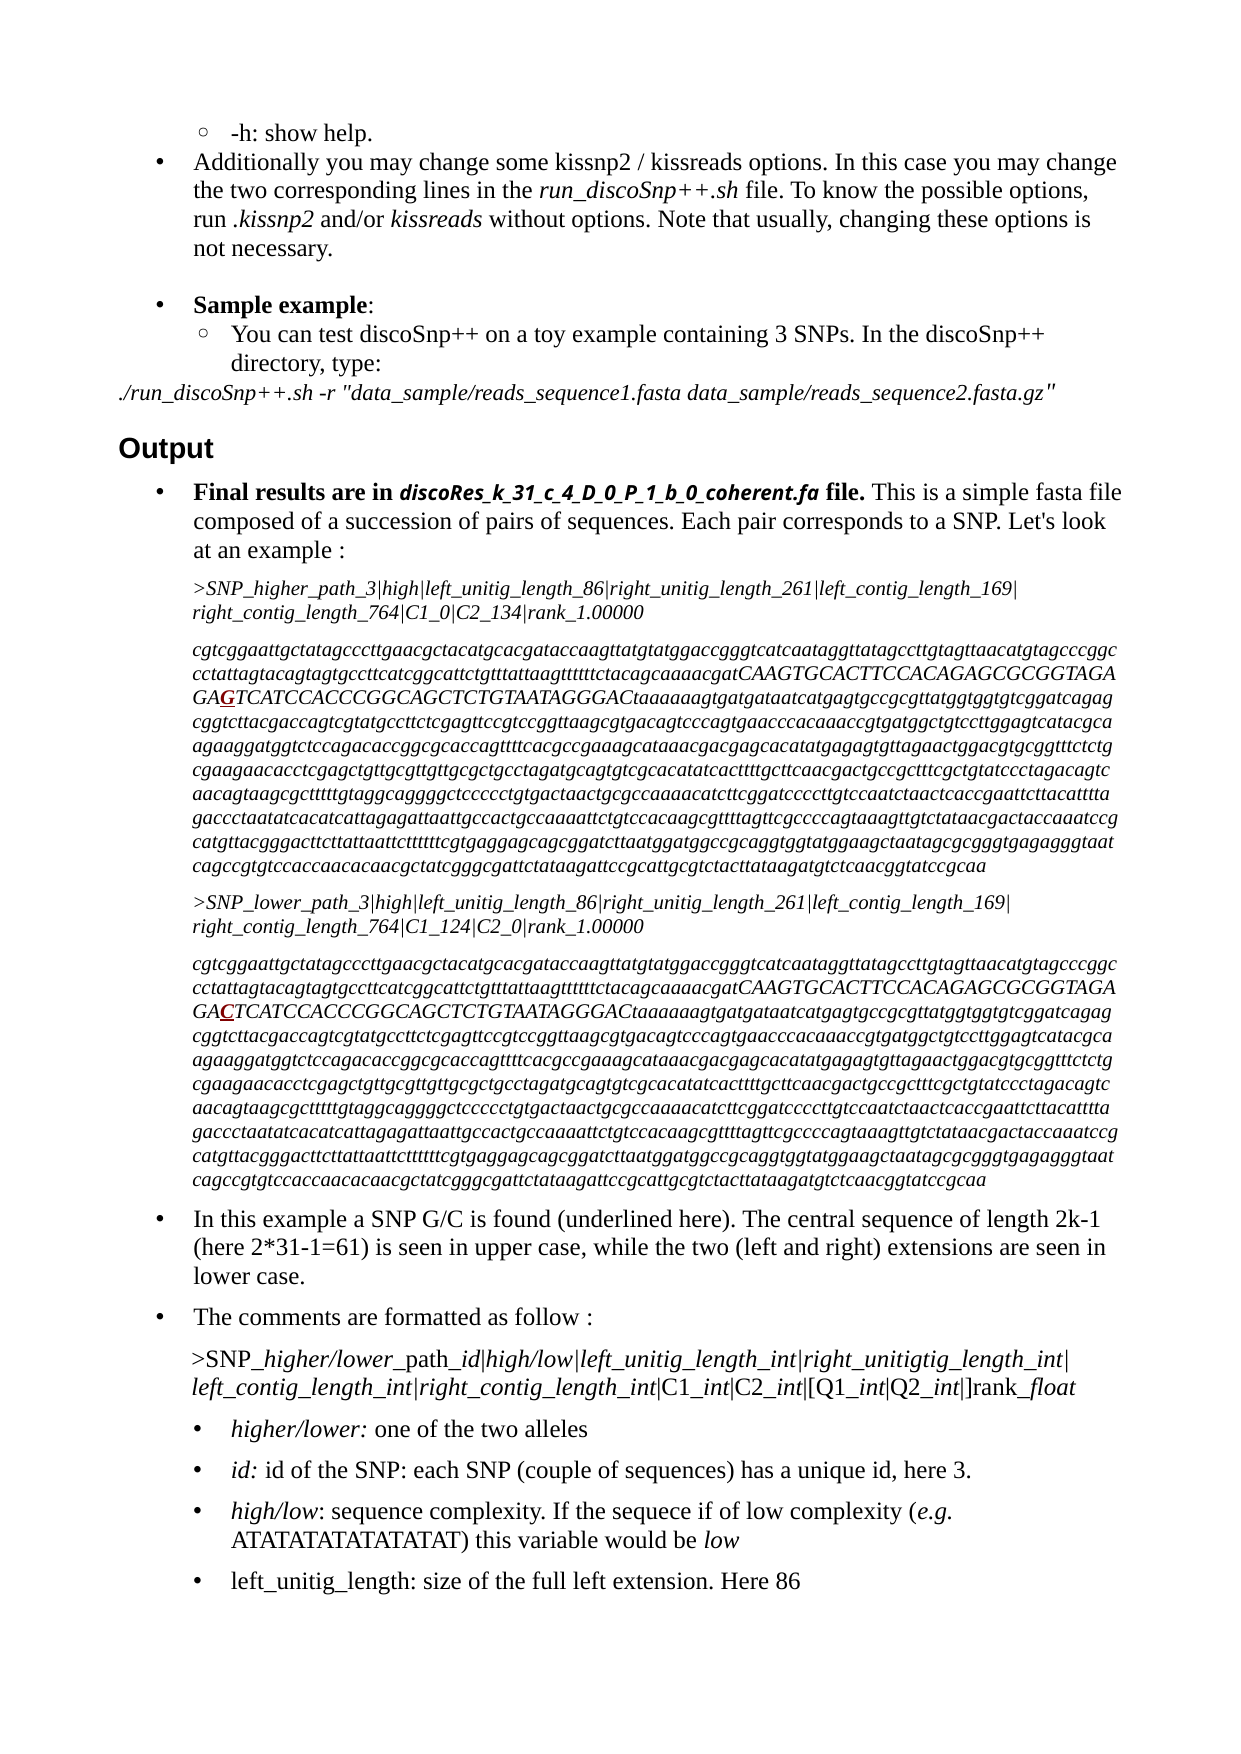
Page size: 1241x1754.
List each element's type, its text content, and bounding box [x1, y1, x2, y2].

list Final results are in discoRes_k_31_c_4_D_0_P_1_b_0_coherent.fa file. This is a simple fasta file composed of a succession of pairs of sequences. Each pair corresponds to a SNP. Let's look at an example : [156, 477, 1122, 564]
list high/low: sequence complexity. If the sequece if of low complexity (e.g. ATATATATATATATAT) this variable would be low [193, 1496, 1122, 1554]
text ./run_discoSnp++.sh -r "data_sample/reads_sequence1.fasta data_sample/reads_sequence2.fasta.gz" [118, 377, 1122, 406]
list -h: show help. [193, 118, 1122, 147]
list higher/lower: one of the two alleles [193, 1414, 1122, 1442]
text >SNP_lower_path_3|high|left_unitig_length_86|right_unitig_length_261|left_contig_length_169|right_contig_length_764|C1_124|C2_0|rank_1.00000 [192, 890, 1122, 938]
list You can test discoSnp++ on a toy example containing 3 SNPs. In the discoSnp++ directory, type: [193, 319, 1122, 377]
list The comments are formatted as follow : [156, 1302, 1122, 1331]
list Additionally you may change some kissnp2 / kissreads options. In this case you may change the two corresponding lines in the run_discoSnp++.sh file. To know the possible options, run .kissnp2 and/or kissreads without options. Note that usually, changing these options is not necessary. [156, 147, 1122, 291]
list In this example a SNP G/C is found (underlined here). The central sequence of length 2k-1 (here 2*31-1=61) is seen in upper case, while the two (left and right) extensions are seen in lower case. [156, 1204, 1122, 1290]
text cgtcggaattgctatagcccttgaacgctacatgcacgataccaagttatgtatggaccgggtcatcaataggttatagccttgtagttaacatgtagcccggccctattagtacagtagtgccttcatcggcattctgtttattaagttttttctacagcaaaacgatCAAGTGCACTTCCACAGAGCGCGGTAGAGACTCATCCACCCGGCAGCTCTGTAATAGGGACtaaaaaagtgatgataatcatgagtgccgcgttatggtggtgtcggatcagagcggtcttacgaccagtcgtatgccttctcgagttccgtccggttaagcgtgacagtcccagtgaacccacaaaccgtgatggctgtccttggagtcatacgcaagaaggatggtctccagacaccggcgcaccagttttcacgccgaaagcataaacgacgagcacatatgagagtgttagaactggacgtgcggtttctctgcgaagaacacctcgagctgttgcgttgttgcgctgcctagatgcagtgtcgcacatatcacttttgcttcaacgactgccgctttcgctgtatccctagacagtcaacagtaagcgctttttgtaggcaggggctccccctgtgactaactgcgccaaaacatcttcggatccccttgtccaatctaactcaccgaattcttacattttagaccctaatatcacatcattagagattaattgccactgccaaaattctgtccacaagcgttttagttcgccccagtaaagttgtctataacgactaccaaatccgcatgttacgggacttcttattaattcttttttcgtgaggagcagcggatcttaatggatggccgcaggtggtatggaagctaatagcgcgggtgagagggtaatcagccgtgtccaccaacacaacgctatcgggcgattctataagattccgcattgcgtctacttataagatgtctcaacggtatccgcaa [192, 951, 1122, 1191]
subtitle Output [118, 431, 1122, 464]
list left_unitig_length: size of the full left extension. Here 86 [193, 1566, 1122, 1595]
text cgtcggaattgctatagcccttgaacgctacatgcacgataccaagttatgtatggaccgggtcatcaataggttatagccttgtagttaacatgtagcccggccctattagtacagtagtgccttcatcggcattctgtttattaagttttttctacagcaaaacgatCAAGTGCACTTCCACAGAGCGCGGTAGAGAGTCATCCACCCGGCAGCTCTGTAATAGGGACtaaaaaagtgatgataatcatgagtgccgcgttatggtggtgtcggatcagagcggtcttacgaccagtcgtatgccttctcgagttccgtccggttaagcgtgacagtcccagtgaacccacaaaccgtgatggctgtccttggagtcatacgcaagaaggatggtctccagacaccggcgcaccagttttcacgccgaaagcataaacgacgagcacatatgagagtgttagaactggacgtgcggtttctctgcgaagaacacctcgagctgttgcgttgttgcgctgcctagatgcagtgtcgcacatatcacttttgcttcaacgactgccgctttcgctgtatccctagacagtcaacagtaagcgctttttgtaggcaggggctccccctgtgactaactgcgccaaaacatcttcggatccccttgtccaatctaactcaccgaattcttacattttagaccctaatatcacatcattagagattaattgccactgccaaaattctgtccacaagcgttttagttcgccccagtaaagttgtctataacgactaccaaatccgcatgttacgggacttcttattaattcttttttcgtgaggagcagcggatcttaatggatggccgcaggtggtatggaagctaatagcgcgggtgagagggtaatcagccgtgtccaccaacacaacgctatcgggcgattctataagattccgcattgcgtctacttataagatgtctcaacggtatccgcaa [192, 637, 1122, 877]
text >SNP_higher_path_3|high|left_unitig_length_86|right_unitig_length_261|left_contig_length_169|right_contig_length_764|C1_0|C2_134|rank_1.00000 [192, 576, 1122, 624]
list Sample example: [156, 291, 1122, 319]
text >SNP_higher/lower_path_id|high/low|left_unitig_length_int|right_unitigtig_length_int|left_contig_length_int|right_contig_length_int|C1_int|C2_int|[Q1_int|Q2_int|]rank_float [114, 1344, 1122, 1401]
list id: id of the SNP: each SNP (couple of sequences) has a unique id, here 3. [193, 1455, 1122, 1484]
